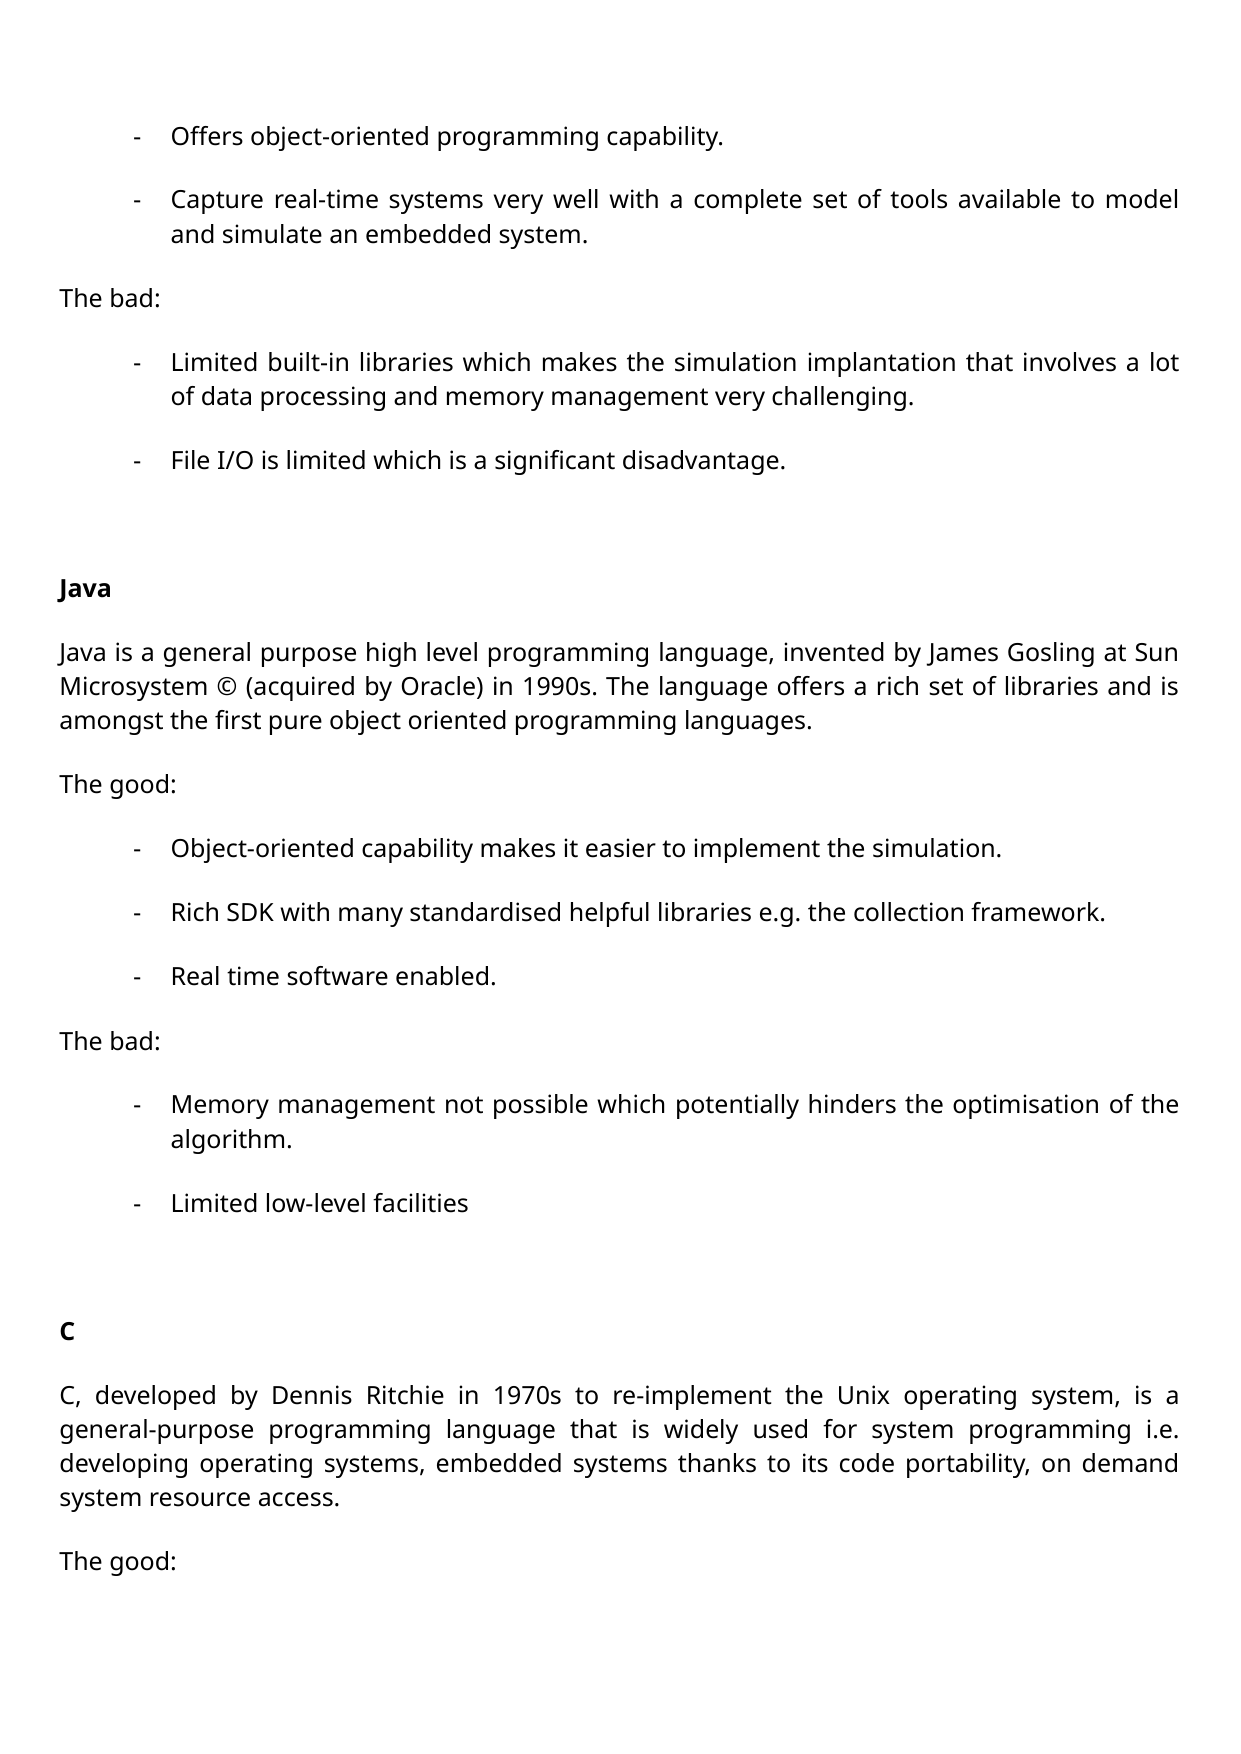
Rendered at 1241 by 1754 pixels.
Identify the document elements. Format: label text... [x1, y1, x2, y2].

text The bad: [59, 1023, 1181, 1057]
list Limited built-in libraries which makes the simulation implantation that involves a lot of data processing and memory management very challenging. [133, 344, 1181, 412]
text C, developed by Dennis Ritchie in 1970s to re-implement the Unix operating system, is a general-purpose programming language that is widely used for system programming i.e. developing operating systems, embedded systems thanks to its code portability, on demand system resource access. [59, 1377, 1181, 1514]
list Limited low-level facilities [133, 1185, 1181, 1219]
text C [59, 1313, 1181, 1347]
list Offers object-oriented programming capability. [133, 118, 1181, 152]
list Memory management not possible which potentially hinders the optimisation of the algorithm. [133, 1087, 1181, 1155]
text Java is a general purpose high level programming language, invented by James Gosling at Sun Microsystem © (acquired by Oracle) in 1990s. The language offers a rich set of libraries and is amongst the first pure object oriented programming languages. [59, 635, 1181, 737]
text The good: [59, 767, 1181, 801]
list Real time software enabled. [133, 959, 1181, 993]
list Rich SDK with many standardised helpful libraries e.g. the collection framework. [133, 895, 1181, 929]
text Java [59, 571, 1181, 605]
text The bad: [59, 280, 1181, 314]
list File I/O is limited which is a significant disadvantage. [133, 442, 1181, 477]
list Object-oriented capability makes it easier to implement the simulation. [133, 831, 1181, 865]
list Capture real-time systems very well with a complete set of tools available to model and simulate an embedded system. [133, 182, 1181, 250]
text The good: [59, 1544, 1181, 1578]
